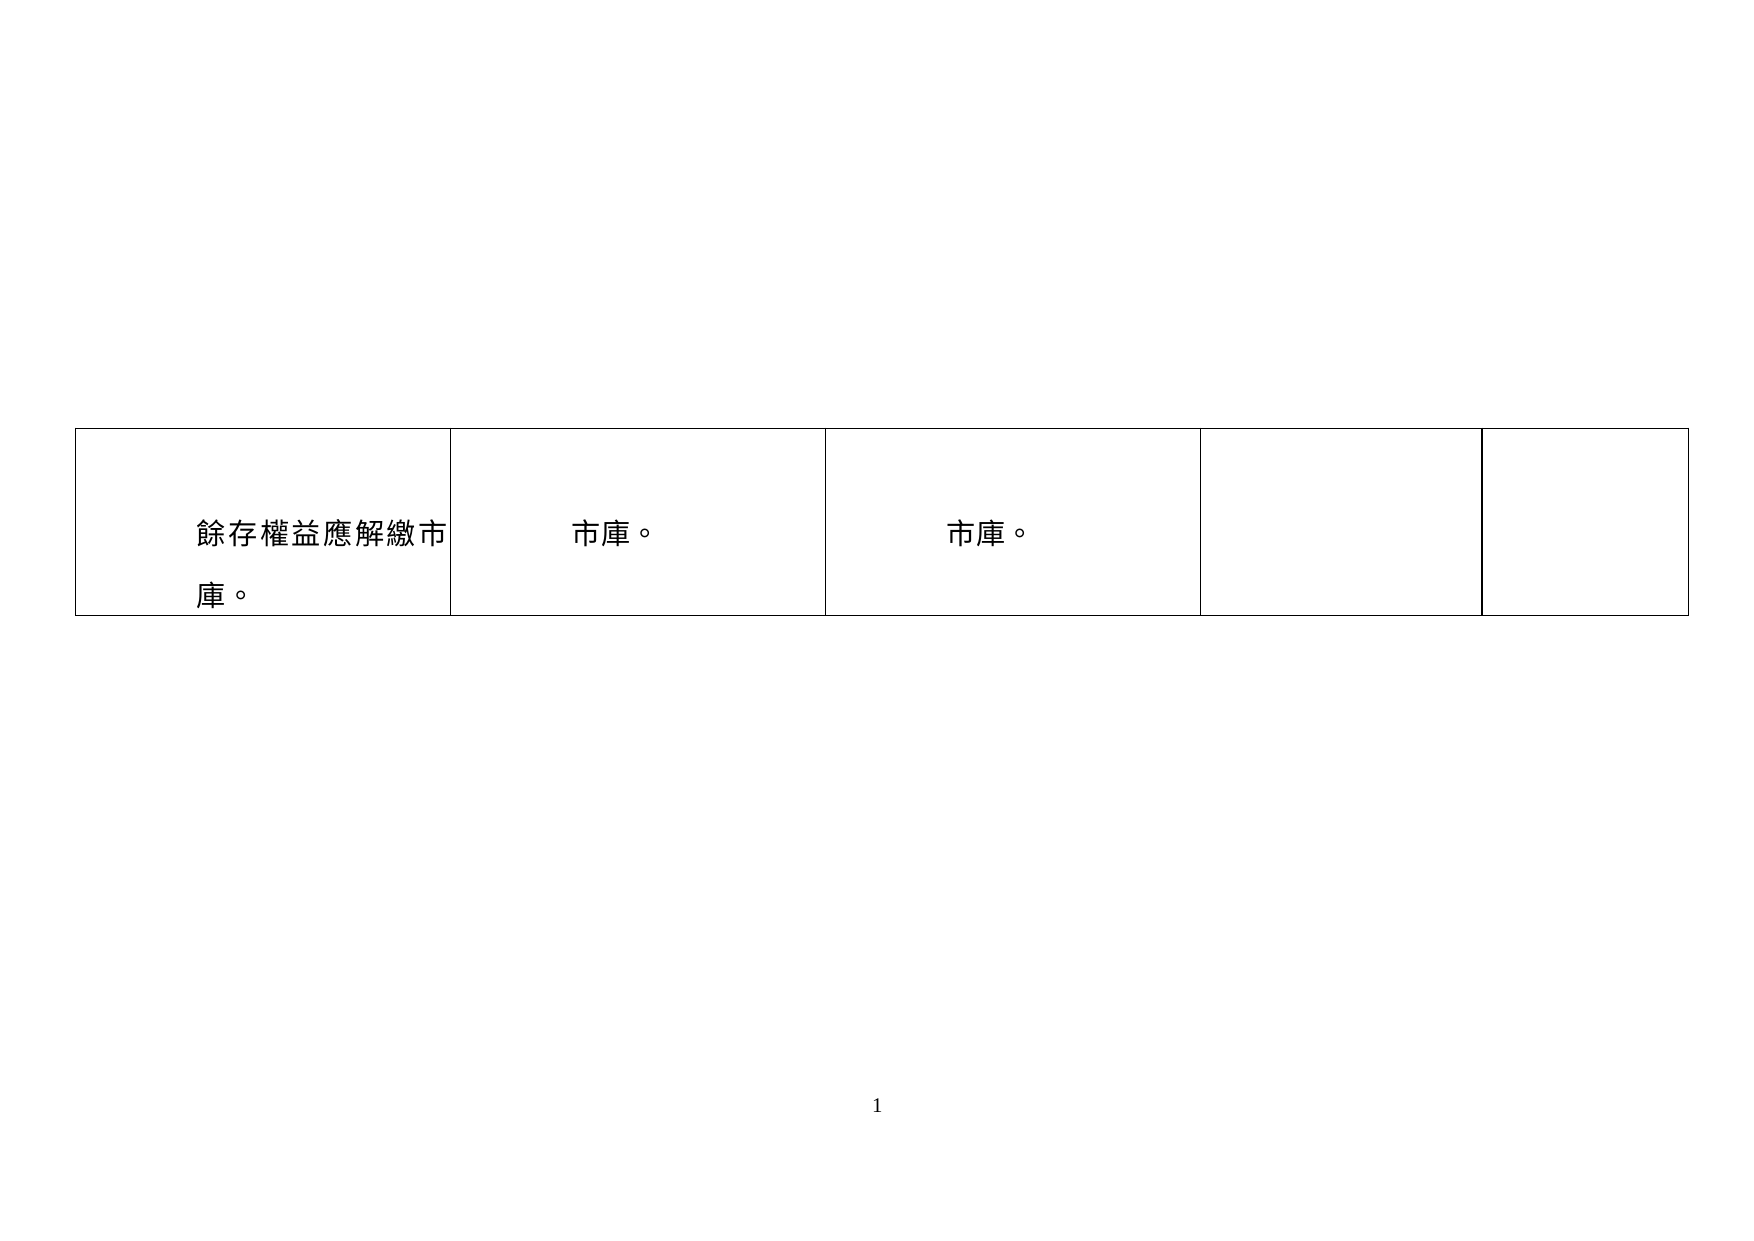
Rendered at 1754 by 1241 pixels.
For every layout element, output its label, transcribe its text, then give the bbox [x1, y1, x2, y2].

table_cell [1201, 429, 1481, 615]
table_cell 餘存權益應解繳市庫。 [76, 429, 450, 615]
table_cell 市庫。 [451, 429, 825, 615]
table_cell [1483, 429, 1688, 615]
table_cell 市庫。 [826, 429, 1200, 615]
